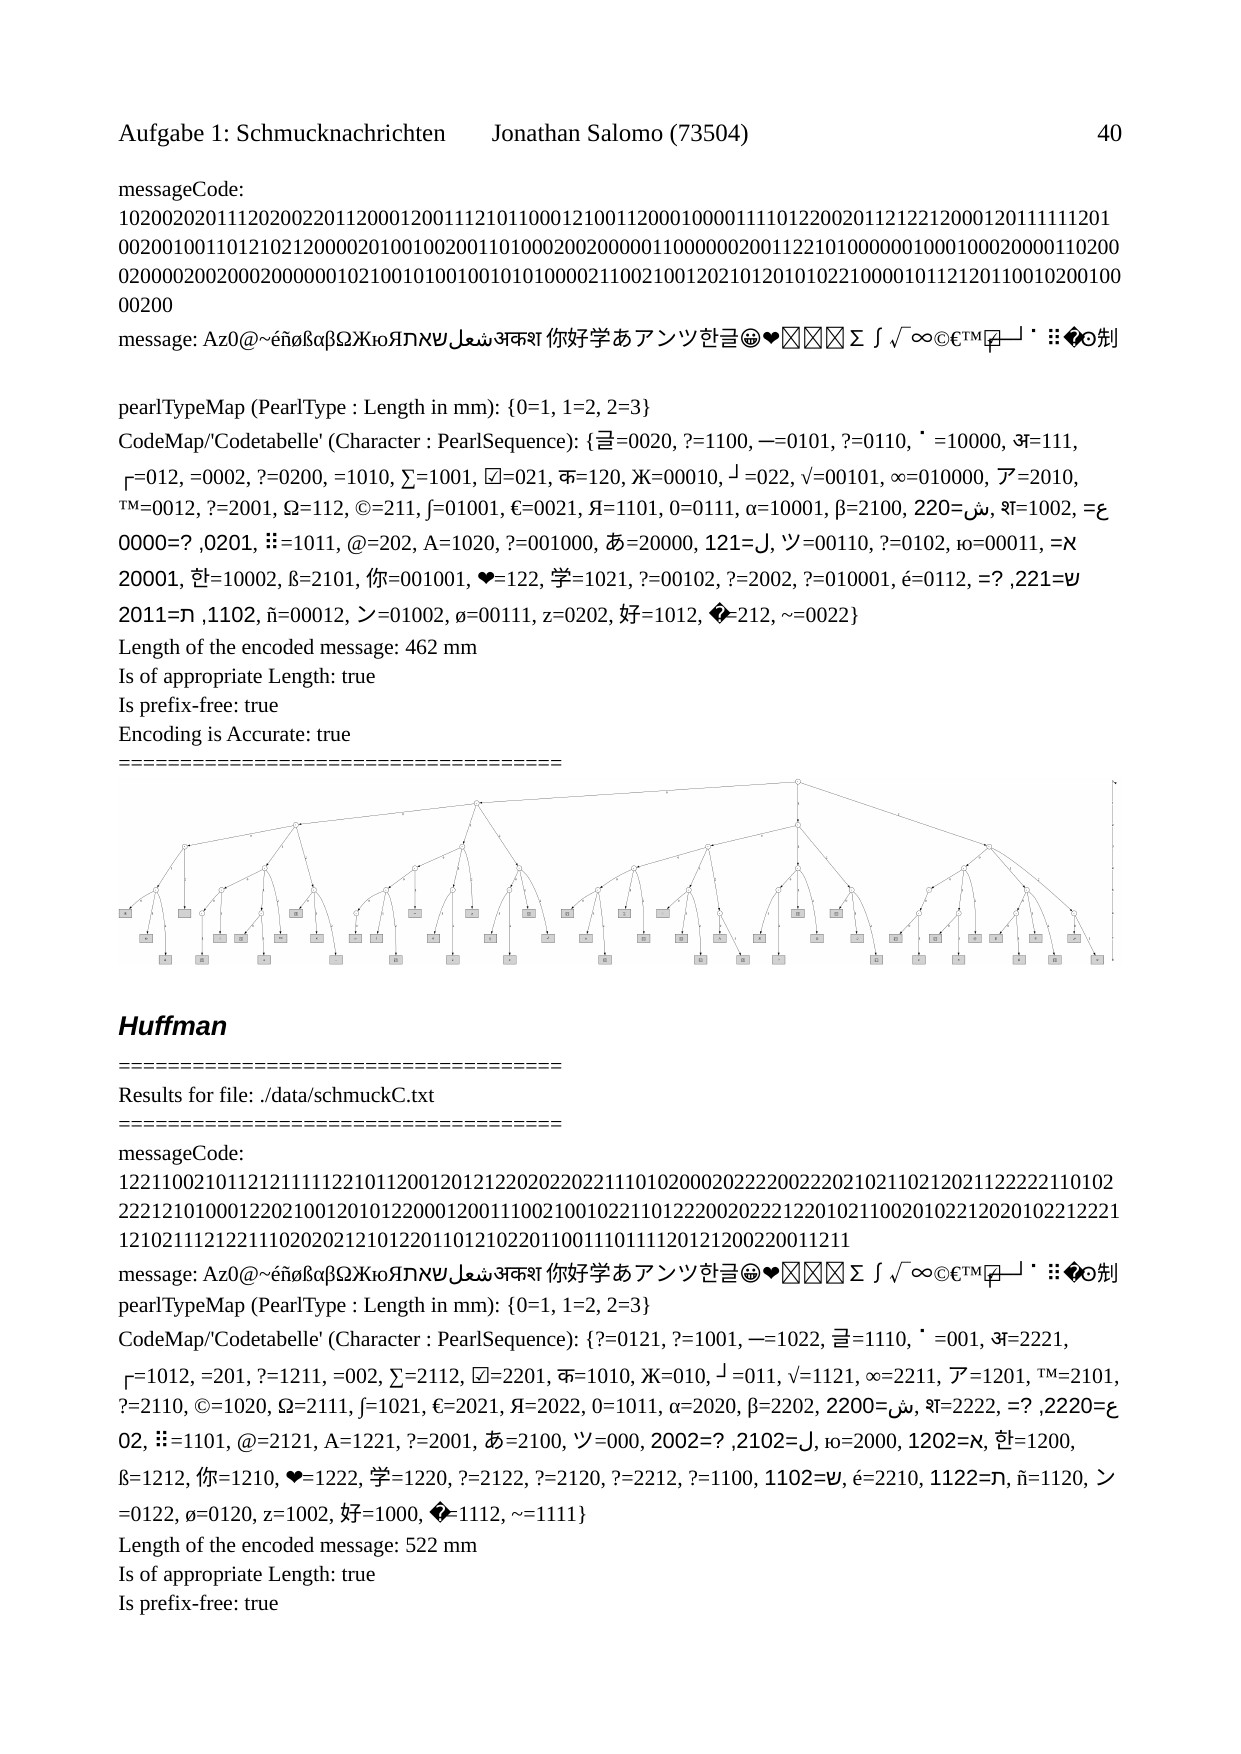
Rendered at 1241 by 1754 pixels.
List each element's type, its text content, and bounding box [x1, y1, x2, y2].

text Length of the encoded message: 522 mm [118, 1532, 1122, 1557]
text message: Az0@~éñøßαβΩЖюЯشعلשאתअकश你好学あアンツ한글😀🔥❤️👨‍👩‍👧‍👦∑∫√∞©€™☑┌─┘⠁⠿�𐍈𠜎 [118, 321, 1122, 389]
text Results for file: ./data/schmuckC.txt [118, 1082, 1122, 1108]
text CodeMap/'Codetabelle' (Character : PearlSequence): {?=0121, ?=1001, ─=1022, 글=1110, ⠁=001, अ=2221, ┌=1012, ‍=201, ?=1211, ️=002, ∑=2112, ☑=2201, क=1010, Ж=010, ┘=011, √=1121, ∞=2211, ア=1201, ™=2101, ?=2110, ©=1020, Ω=2111, ∫=1021, €=2021, Я=2022, 0=1011, α=2020, β=2202, ش=2200, श=2222, ع=2220, ?=02, ⠿=1101, @=2121, A=1221, ?=2001, あ=2100, ツ=000, ل=2102, ?=2002, ю=2000, א=1202, 한=1200, ß=1212, 你=1210, ❤=1222, 学=1220, ?=2122, ?=2120, ?=2212, ?=1100, ש=1102, é=2210, ת=1122, ñ=1120, ン=0122, ø=0120, z=1002, 好=1000, �=1112, ~=1111} [118, 1321, 1122, 1528]
text pearlTypeMap (PearlType : Length in mm): {0=1, 1=2, 2=3} [118, 1292, 1122, 1318]
text Encoding is Accurate: true [118, 721, 1122, 746]
text ==================================== [118, 749, 1122, 775]
text pearlTypeMap (PearlType : Length in mm): {0=1, 1=2, 2=3} [118, 394, 1122, 419]
text Is of appropriate Length: true [118, 663, 1122, 688]
text ==================================== [118, 1053, 1122, 1079]
text message: Az0@~éñøßαβΩЖюЯشعلשאתअकश你好学あアンツ한글😀🔥❤️👨‍👩‍👧‍👦∑∫√∞©€™☑┌─┘⠁⠿�𐍈𠜎 [118, 1256, 1122, 1288]
text Is prefix-free: true [118, 692, 1122, 717]
text ==================================== [118, 1111, 1122, 1137]
subtitle Huffman [118, 1010, 1122, 1041]
text messageCode: 122110021011212111112210112001201212202022022111010200020222200222021021102120211222221101022221210100012202100120101220001200111002100102211012220020222122010211002010221202010221222112102111212211102020212101220110121022011001110111120121200220011211 [118, 1140, 1122, 1252]
text Length of the encoded message: 462 mm [118, 634, 1122, 659]
text Is prefix-free: true [118, 1590, 1122, 1615]
picture [118, 778, 1123, 965]
text CodeMap/'Codetabelle' (Character : PearlSequence): {글=0020, ?=1100, ─=0101, ?=0110, ⠁=10000, अ=111, ┌=012, ‍=0002, ?=0200, ️=1010, ∑=1001, ☑=021, क=120, Ж=00010, ┘=022, √=00101, ∞=010000, ア=2010, ™=0012, ?=2001, Ω=112, ©=211, ∫=01001, €=0021, Я=1101, 0=0111, α=10001, β=2100, ش=220, श=1002, ع=0201, ?=0000, ⠿=1011, @=202, A=1020, ?=001000, あ=20000, ل=121, ツ=00110, ?=0102, ю=00011, א=20001, 한=10002, ß=2101, 你=001001, ❤=122, 学=1021, ?=00102, ?=2002, ?=010001, é=0112, ש=221, ?=1102, ת=2011, ñ=00012, ン=01002, ø=00111, z=0202, 好=1012, �=212, ~=0022} [118, 423, 1122, 629]
text messageCode: 10200202011120200220112000120011121011000121001120001000011110122002011212212000120111111201002001001101210212000020100100200110100020020000011000000200112210100000010001000200001102000200002002000200000010210010100100101010000211002100120210120101022100001011212011001020010000200 [118, 176, 1122, 317]
text Is of appropriate Length: true [118, 1561, 1122, 1586]
